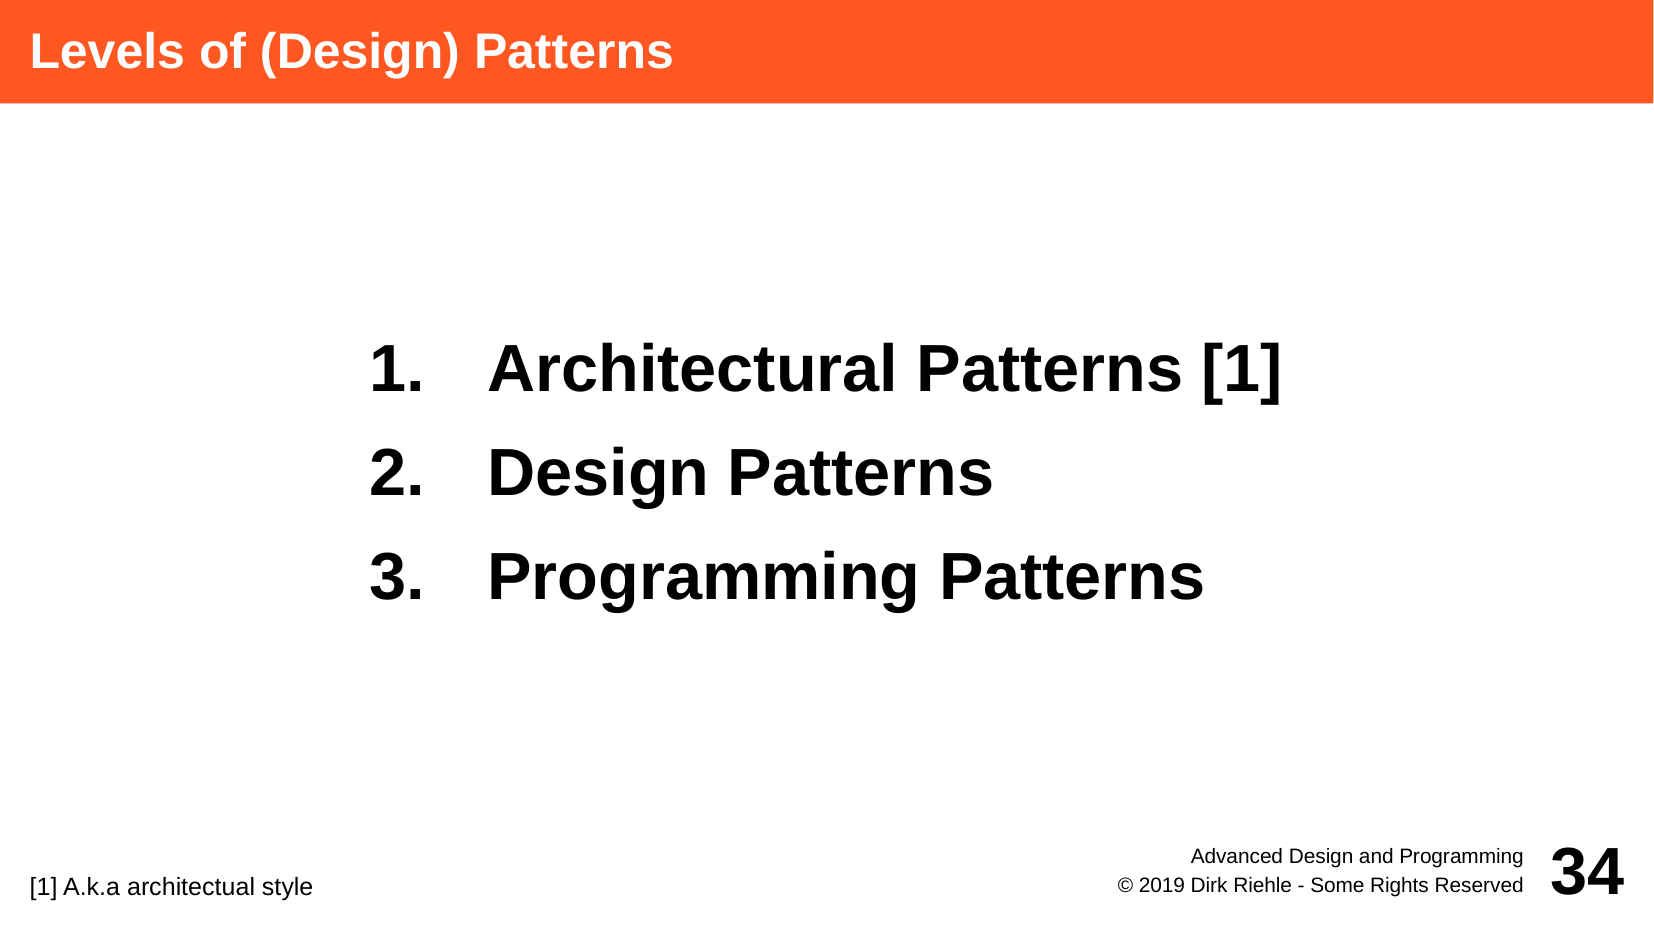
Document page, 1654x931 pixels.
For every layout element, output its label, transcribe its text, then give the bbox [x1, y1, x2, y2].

text_box [1] A.k.a architectual style [0, 693, 1182, 931]
subtitle Architectural Patterns [1] Design Patterns Programming Patterns [29, 132, 1625, 813]
title Levels of (Design) Patterns [0, 0, 1654, 104]
